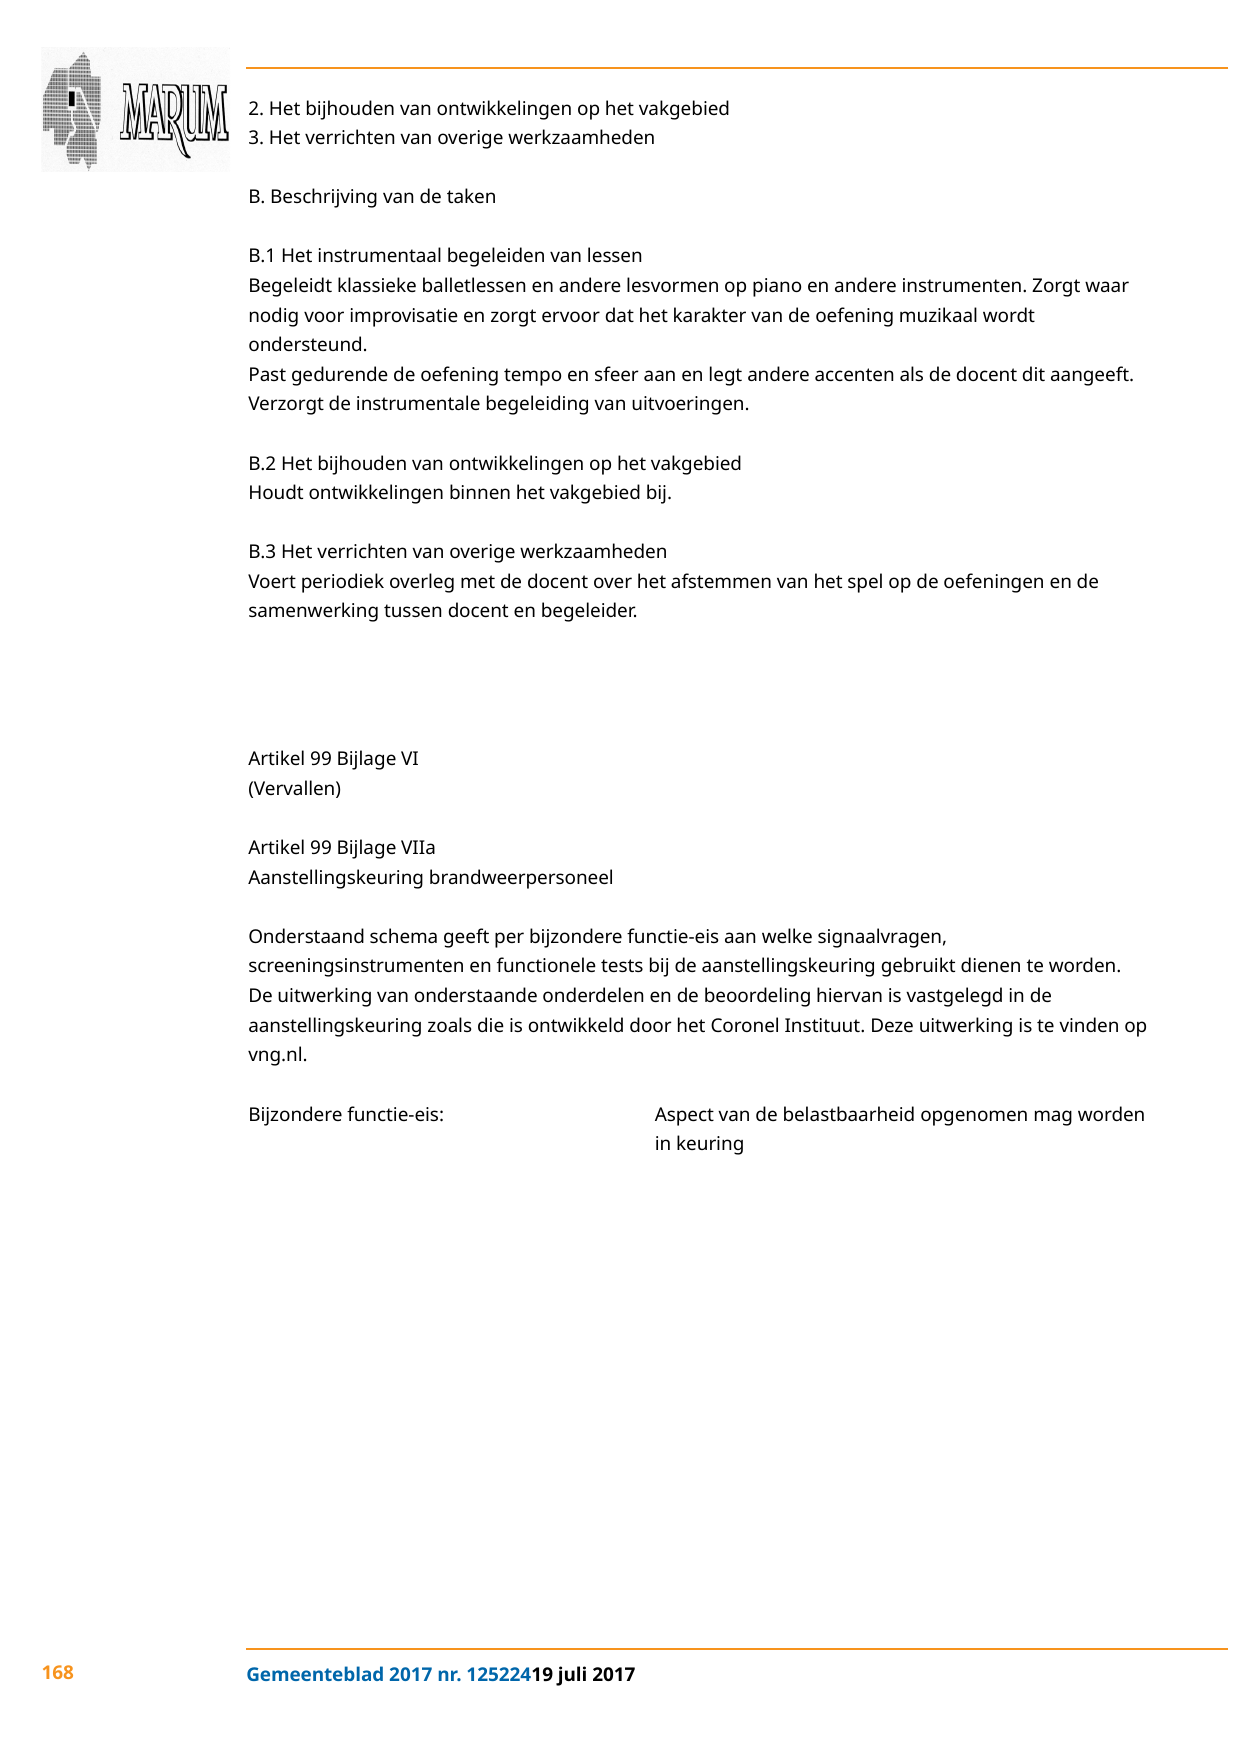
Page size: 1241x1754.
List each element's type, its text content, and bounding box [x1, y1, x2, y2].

text Artikel 99 Bijlage VIIa [248, 834, 1152, 860]
text Verzorgt de instrumentale begeleiding van uitvoeringen. [248, 391, 1152, 416]
text De uitwerking van onderstaande onderdelen en de beoordeling hiervan is vastgelegd in de aanstellingskeuring zoals die is ontwikkeld door het Coronel Instituut. Deze uitwerking is te vinden op vng.nl. [248, 982, 1152, 1067]
text Artikel 99 Bijlage VI [248, 746, 1152, 771]
table_header Bijzondere functie-eis: [248, 1101, 654, 1156]
text B.2 Het bijhouden van ontwikkelingen op het vakgebied [248, 450, 1152, 476]
text Voert periodiek overleg met de docent over het afstemmen van het spel op de oefeningen en de samenwerking tussen docent en begeleider. [248, 568, 1152, 623]
text Houdt ontwikkelingen binnen het vakgebied bij. [248, 479, 1152, 505]
text B.1 Het instrumentaal begeleiden van lessen [248, 243, 1152, 268]
text (Vervallen) [248, 775, 1152, 801]
text B. Beschrijving van de taken [248, 183, 1152, 209]
text 3. Het verrichten van overige werkzaamheden [248, 124, 1152, 150]
text Aanstellingskeuring brandweerpersoneel [248, 864, 1152, 890]
text Onderstaand schema geeft per bijzondere functie-eis aan welke signaalvragen, screeningsinstrumenten en functionele tests bij de aanstellingskeuring gebruikt dienen te worden. [248, 923, 1152, 978]
text 2. Het bijhouden van ontwikkelingen op het vakgebied [248, 95, 1152, 121]
text Past gedurende de oefening tempo en sfeer aan en legt andere accenten als de docent dit aangeeft. [248, 361, 1152, 387]
picture [41, 47, 231, 172]
text B.3 Het verrichten van overige werkzaamheden [248, 538, 1152, 564]
table_header Aspect van de belastbaarheid opgenomen mag worden in keuring [655, 1101, 1152, 1156]
text Begeleidt klassieke balletlessen en andere lesvormen op piano en andere instrumenten. Zorgt waar nodig voor improvisatie en zorgt ervoor dat het karakter van de oefening muzikaal wordt ondersteund. [248, 272, 1152, 357]
